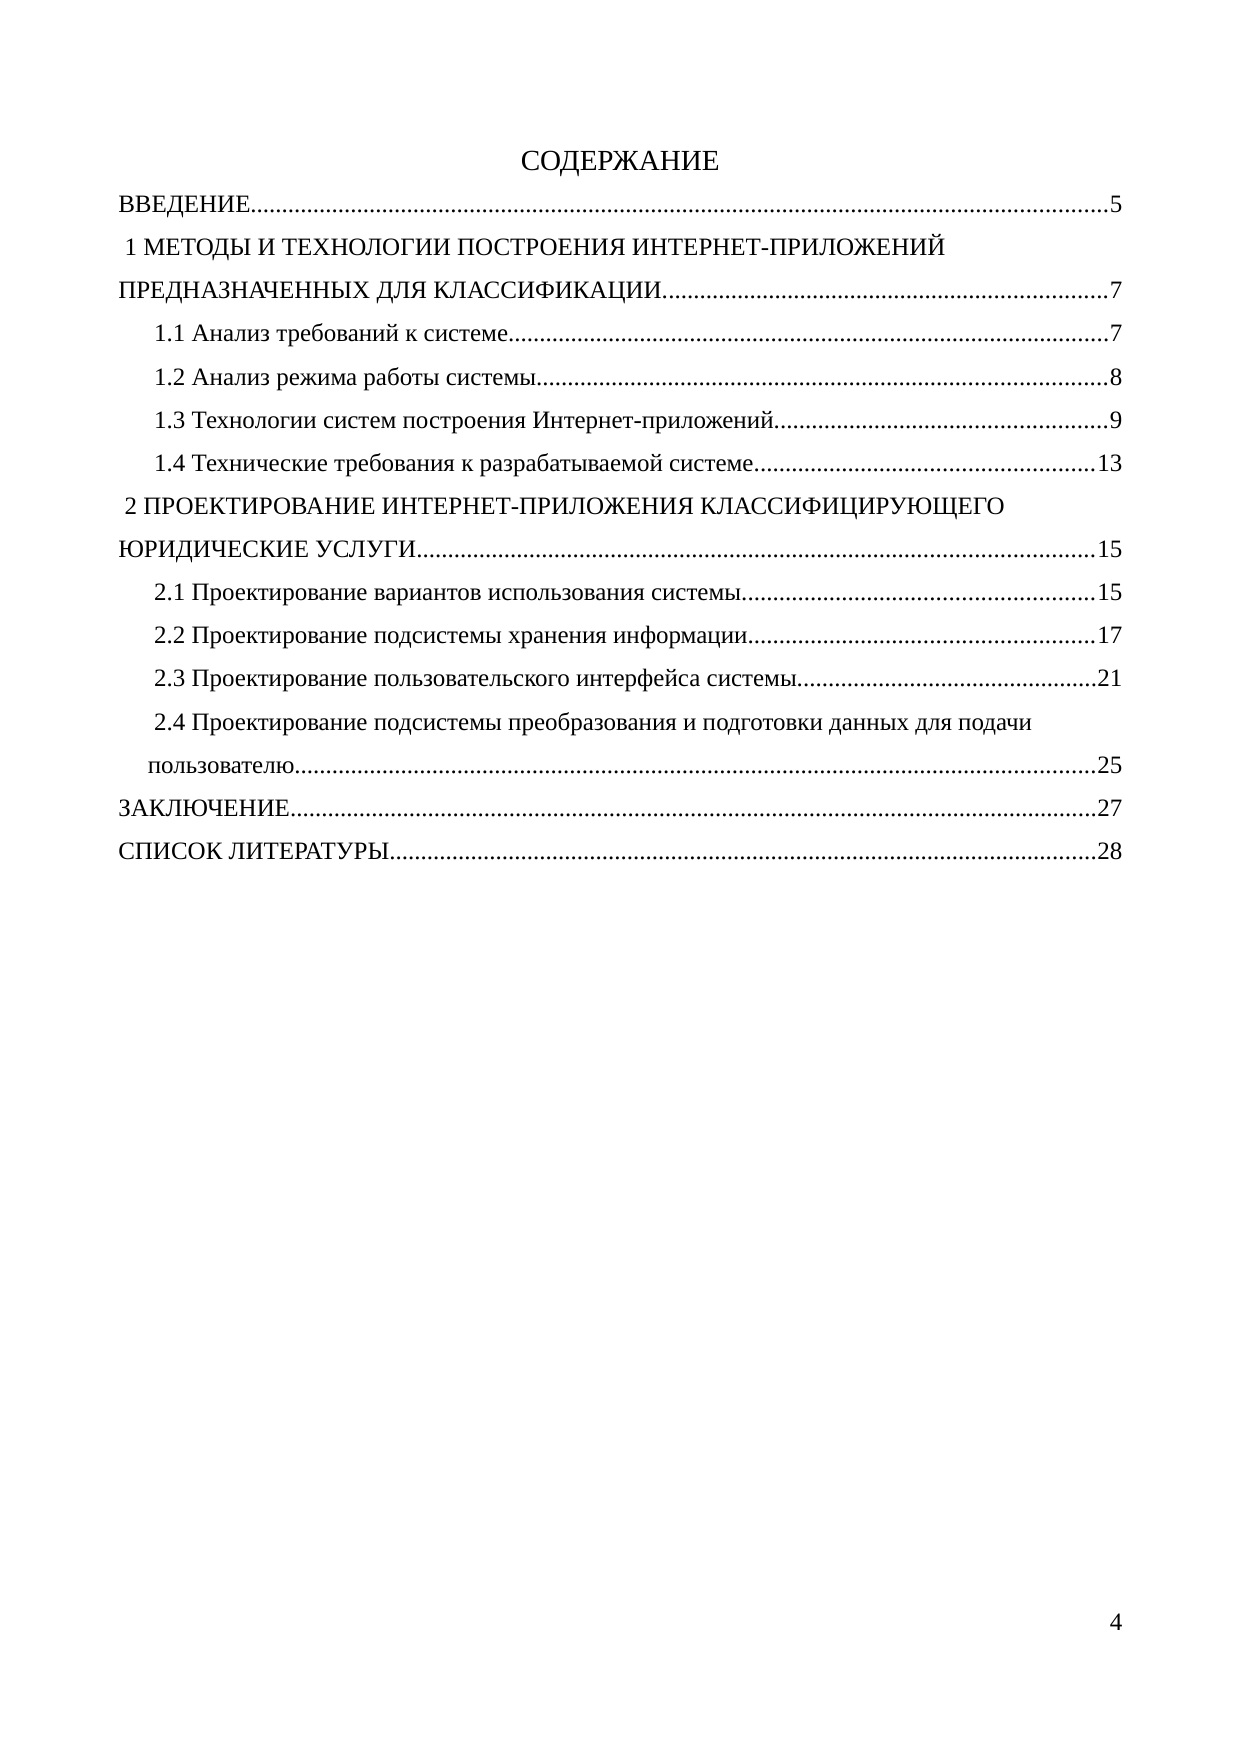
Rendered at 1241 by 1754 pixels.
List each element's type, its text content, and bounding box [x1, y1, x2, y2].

text 2.3 Проектирование пользовательского интерфейса системы. 21 [148, 663, 1122, 692]
text 1.4 Технические требования к разрабатываемой системе. 13 [148, 448, 1122, 477]
text 2.2 Проектирование подсистемы хранения информации. 17 [148, 620, 1122, 649]
text ЗАКЛЮЧЕНИЕ 27 [118, 793, 1122, 822]
text 2 ПРОЕКТИРОВАНИЕ ИНТЕРНЕТ-ПРИЛОЖЕНИЯ КЛАССИФИЦИРУЮЩЕГО ЮРИДИЧЕСКИЕ УСЛУГИ 15 [118, 491, 1122, 563]
text 1 МЕТОДЫ И ТЕХНОЛОГИИ ПОСТРОЕНИЯ ИНТЕРНЕТ-ПРИЛОЖЕНИЙ ПРЕДНАЗНАЧЕННЫХ ДЛЯ КЛАССИФИКАЦИИ. 7 [118, 232, 1122, 304]
text СПИСОК ЛИТЕРАТУРЫ 28 [118, 836, 1122, 865]
text 1.3 Технологии систем построения Интернет-приложений. 9 [148, 405, 1122, 433]
text 1.1 Анализ требований к системе. 7 [148, 318, 1122, 347]
text 1.2 Анализ режима работы системы. 8 [148, 362, 1122, 390]
text 2.4 Проектирование подсистемы преобразования и подготовки данных для подачи пользователю. 25 [148, 707, 1122, 778]
subtitle СОДЕРЖАНИЕ [118, 143, 1122, 177]
text 2.1 Проектирование вариантов использования системы. 15 [148, 577, 1122, 606]
text ВВЕДЕНИЕ 5 [118, 189, 1122, 218]
